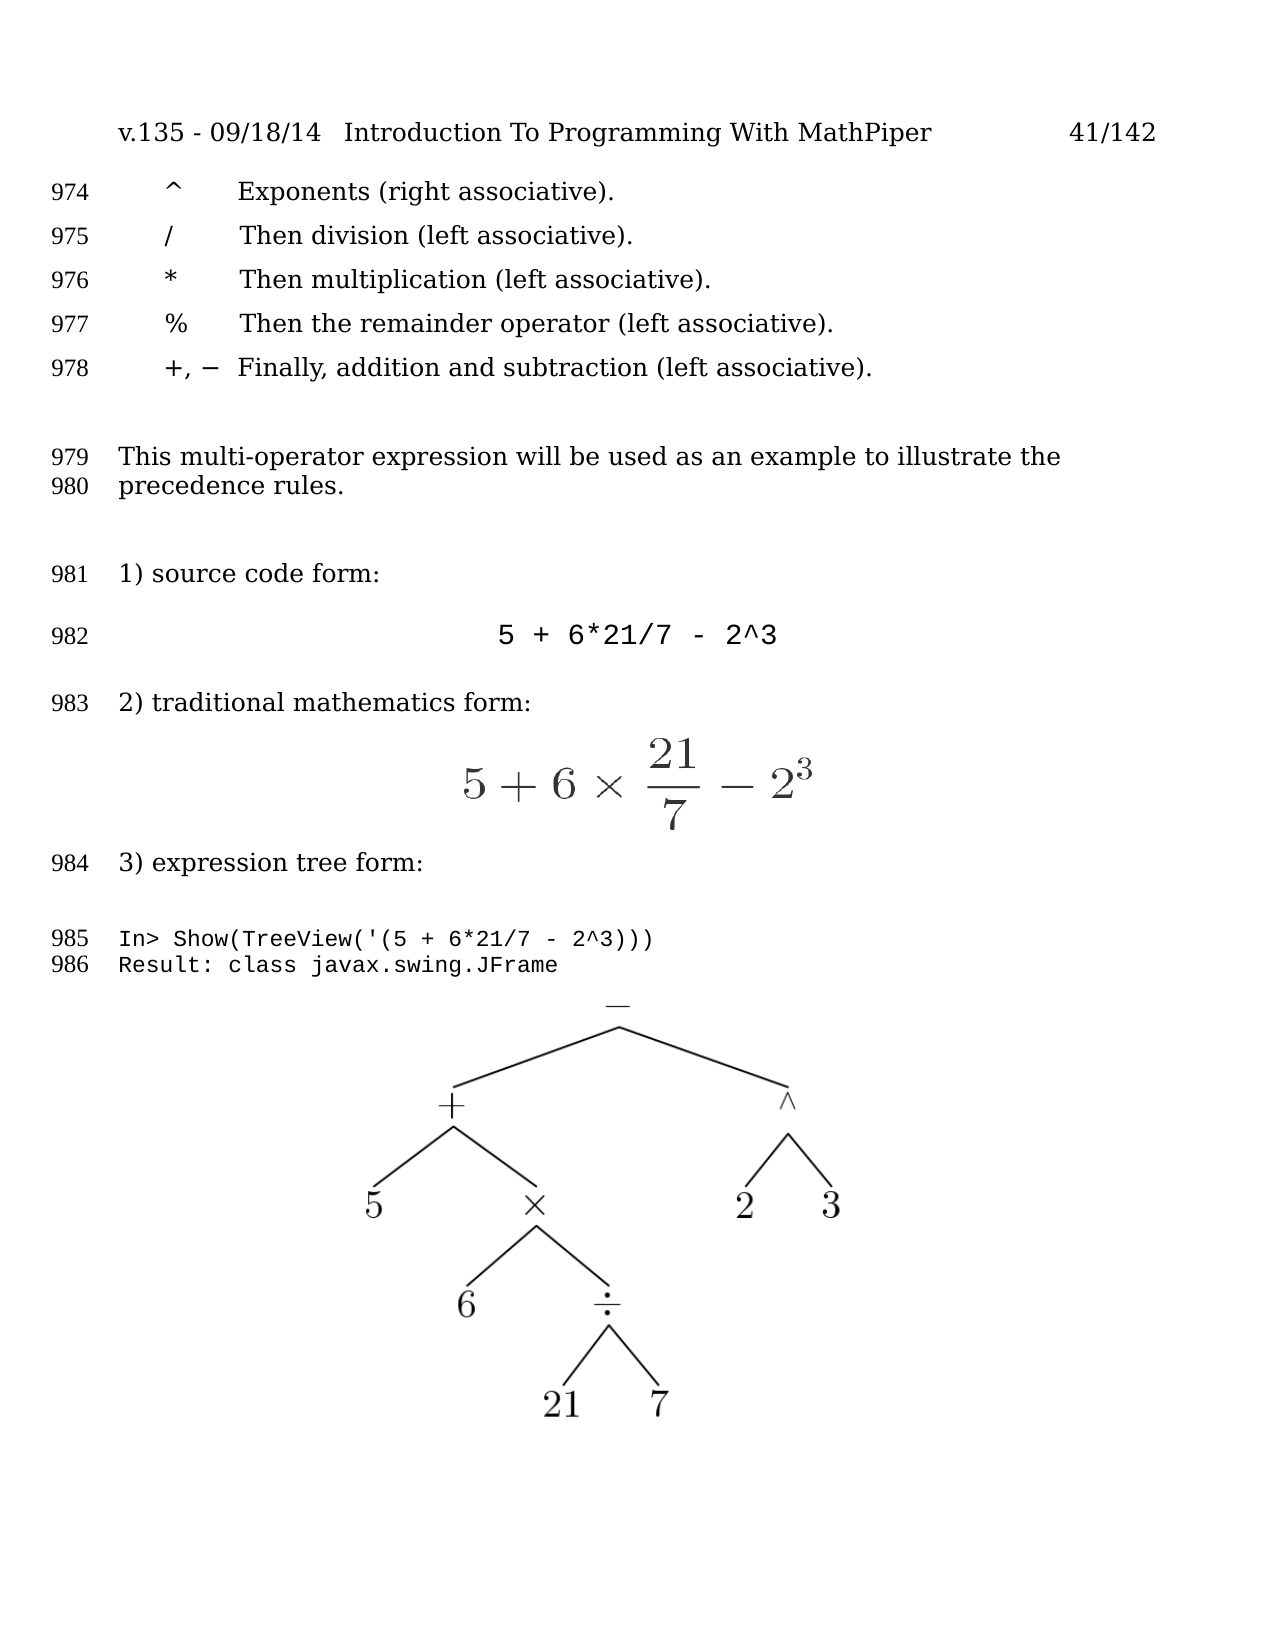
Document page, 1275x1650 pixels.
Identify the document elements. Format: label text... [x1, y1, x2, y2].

text 2) traditional mathematics form: [118, 688, 1157, 717]
text / Then division (left associative). [164, 221, 1157, 250]
text ^ Exponents (right associative). [163, 177, 1157, 206]
text This multi-operator expression will be used as an example to illustrate the precedence rules. [118, 442, 1157, 500]
text In> Show(TreeView('(5 + 6*21/7 - 2^3))) [118, 927, 1157, 953]
picture [131, 979, 1144, 1426]
text % Then the remainder operator (left associative). [164, 309, 1157, 338]
text 1) source code form: [118, 559, 1157, 588]
text 3) expression tree form: [118, 848, 1157, 877]
text +, − Finally, addition and subtraction (left associative). [163, 353, 1157, 383]
text 5 + 6*21/7 - 2^3 [118, 620, 1157, 653]
picture [231, 723, 1044, 848]
text * Then multiplication (left associative). [164, 265, 1157, 294]
text Result: class javax.swing.JFrame [118, 953, 1157, 979]
